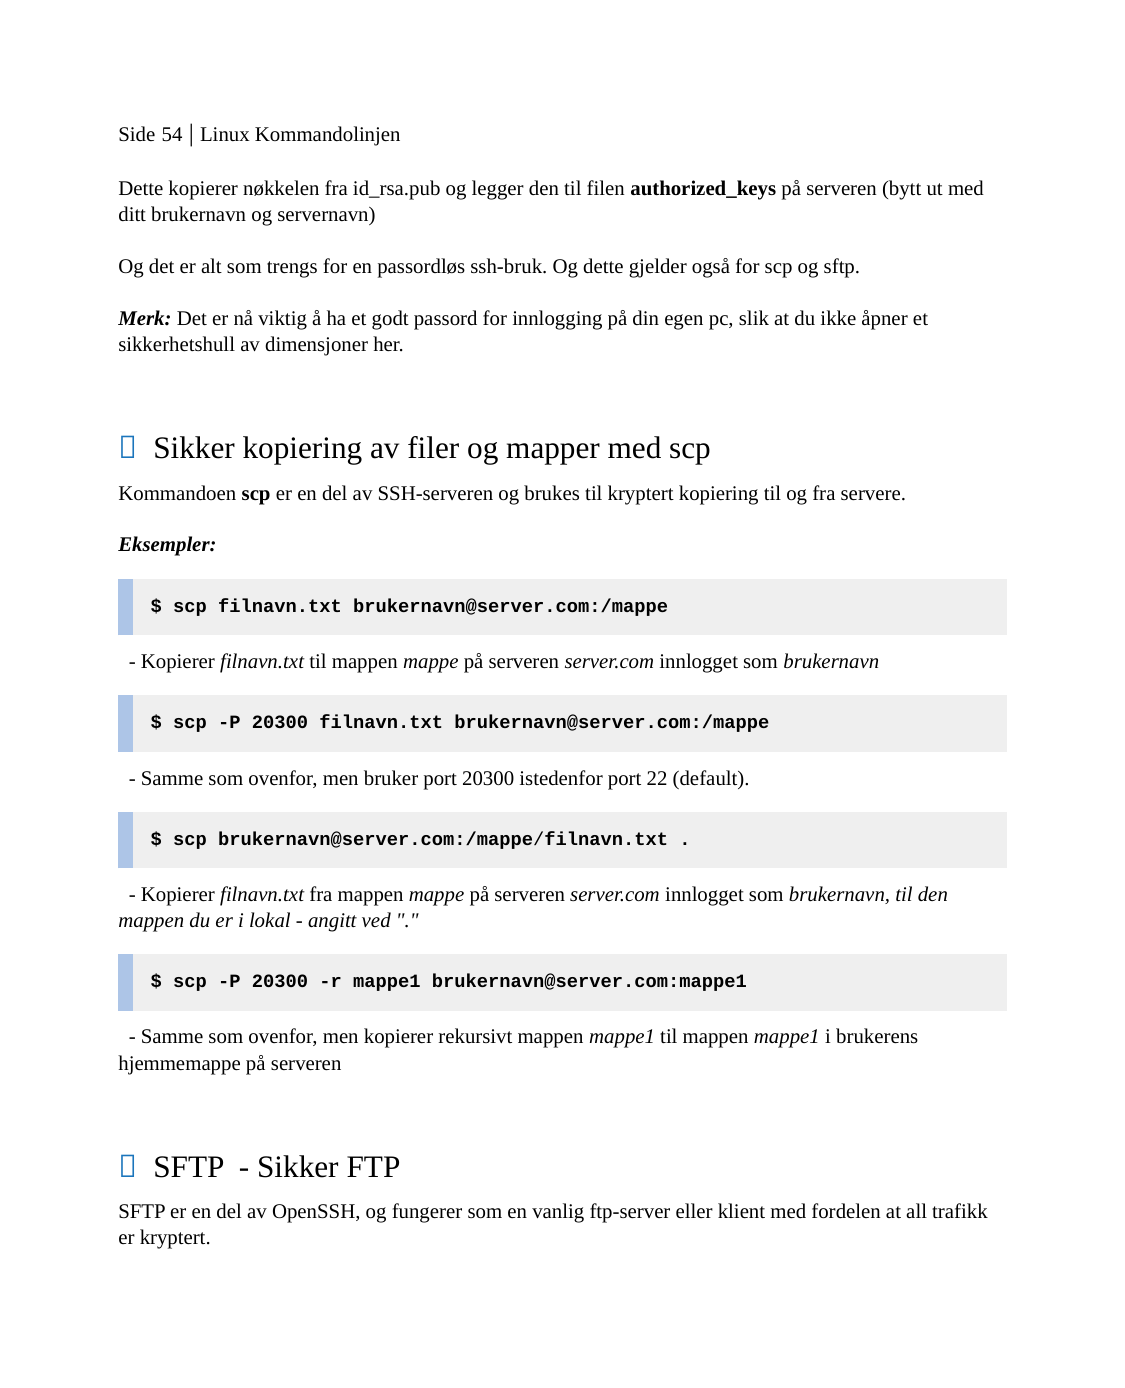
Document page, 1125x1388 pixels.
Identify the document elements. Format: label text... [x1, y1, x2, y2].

text $ scp -P 20300 -r mappe1 brukernavn@server.com:mappe1 [133, 954, 1007, 1011]
text SFTP er en del av OpenSSH, og fungerer som en vanlig ftp-server eller klient med fordelen at all trafikk er kryptert. [118, 1199, 1007, 1249]
text Dette kopierer nøkkelen fra id_rsa.pub og legger den til filen authorized_keys på serveren (bytt ut med ditt brukernavn og servernavn) Og det er alt som trengs for en passordløs ssh-bruk. Og dette gjelder også for scp og sftp. Merk: Det er nå viktig å ha et godt passord for innlogging på din egen pc, slik at du ikke åpner et sikkerhetshull av dimensjoner her. [118, 176, 1007, 356]
text - Samme som ovenfor, men bruker port 20300 istedenfor port 22 (default). [118, 765, 1007, 789]
text - Kopierer filnavn.txt fra mappen mappe på serveren server.com innlogget som brukernavn, til den mappen du er i lokal - angitt ved "." [118, 882, 1007, 932]
text - Samme som ovenfor, men kopierer rekursivt mappen mappe1 til mappen mappe1 i brukerens hjemmemappe på serveren [118, 1024, 1007, 1074]
subtitle  SFTP - Sikker FTP [118, 1144, 1007, 1186]
subtitle  Sikker kopiering av filer og mapper med scp [118, 425, 1007, 468]
text Kommandoen scp er en del av SSH-serveren og brukes til kryptert kopiering til og fra servere. Eksempler: [118, 480, 1007, 556]
text $ scp brukernavn@server.com:/mappe/filnavn.txt . [133, 812, 1007, 868]
text - Kopierer filnavn.txt til mappen mappe på serveren server.com innlogget som brukernavn [118, 649, 1007, 673]
text $ scp filnavn.txt brukernavn@server.com:/mappe [133, 579, 1007, 635]
text $ scp -P 20300 filnavn.txt brukernavn@server.com:/mappe [133, 695, 1007, 752]
